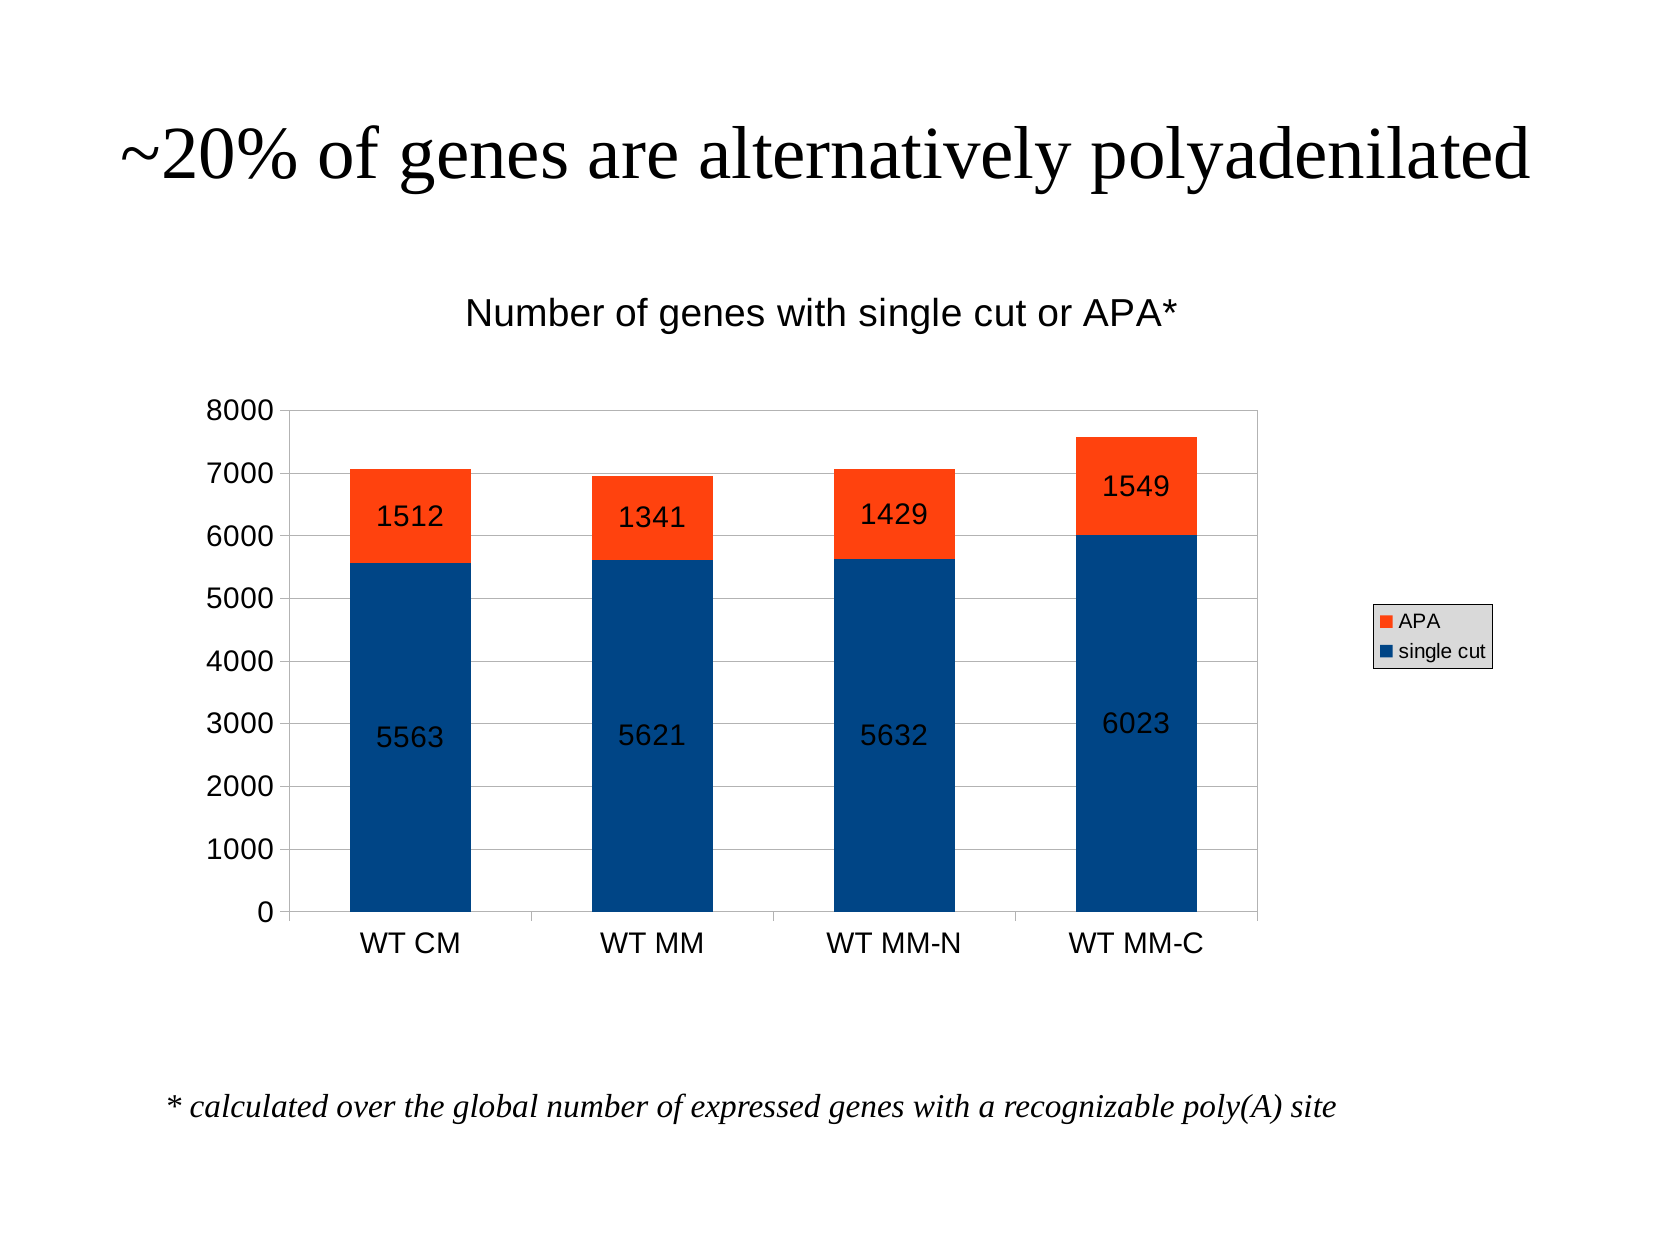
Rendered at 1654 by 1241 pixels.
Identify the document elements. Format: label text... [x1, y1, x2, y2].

title ~20% of genes are alternatively polyadenilated [82, 49, 1571, 257]
text_box * calculated over the global number of expressed genes with a recognizable poly(A) site [150, 1080, 1354, 1132]
chart [139, 255, 1506, 1018]
